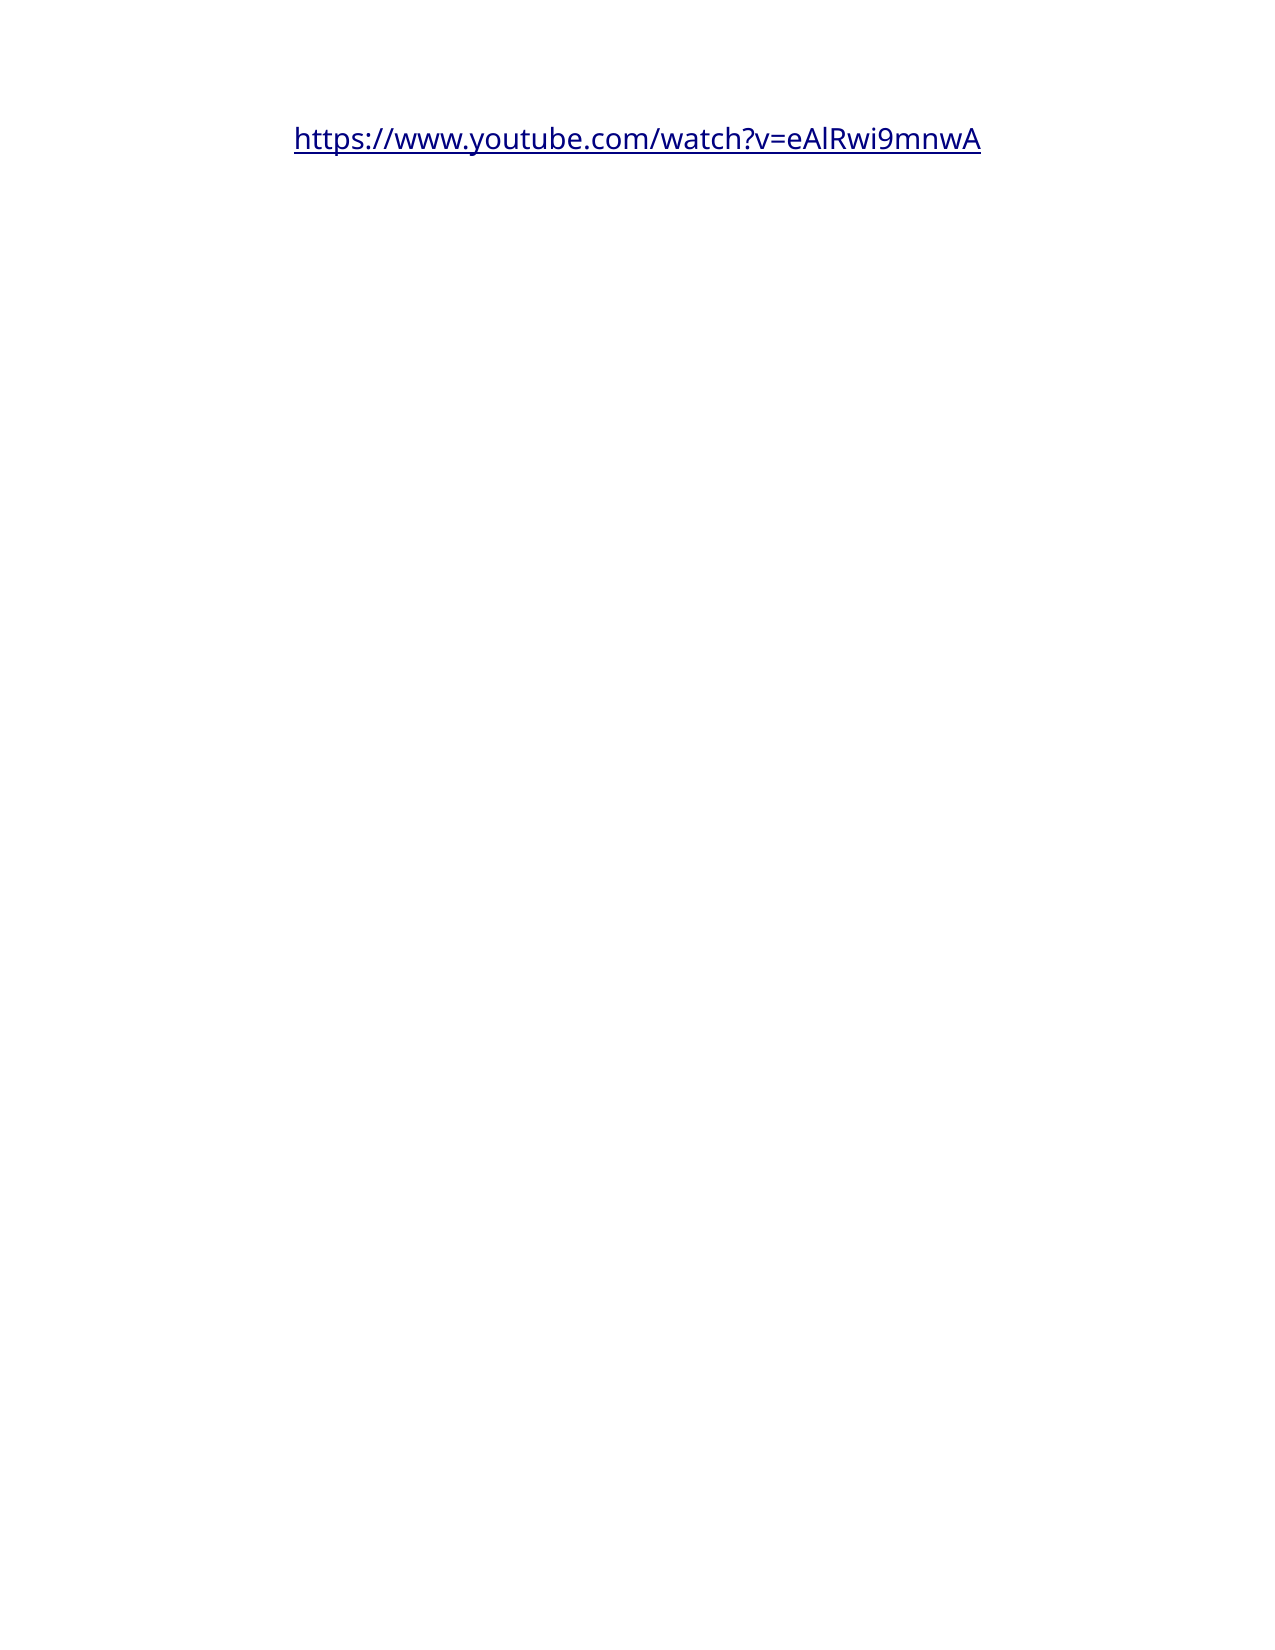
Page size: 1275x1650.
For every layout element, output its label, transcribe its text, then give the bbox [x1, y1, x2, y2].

text https://www.youtube.com/watch?v=eAlRwi9mnwA [118, 118, 1157, 158]
